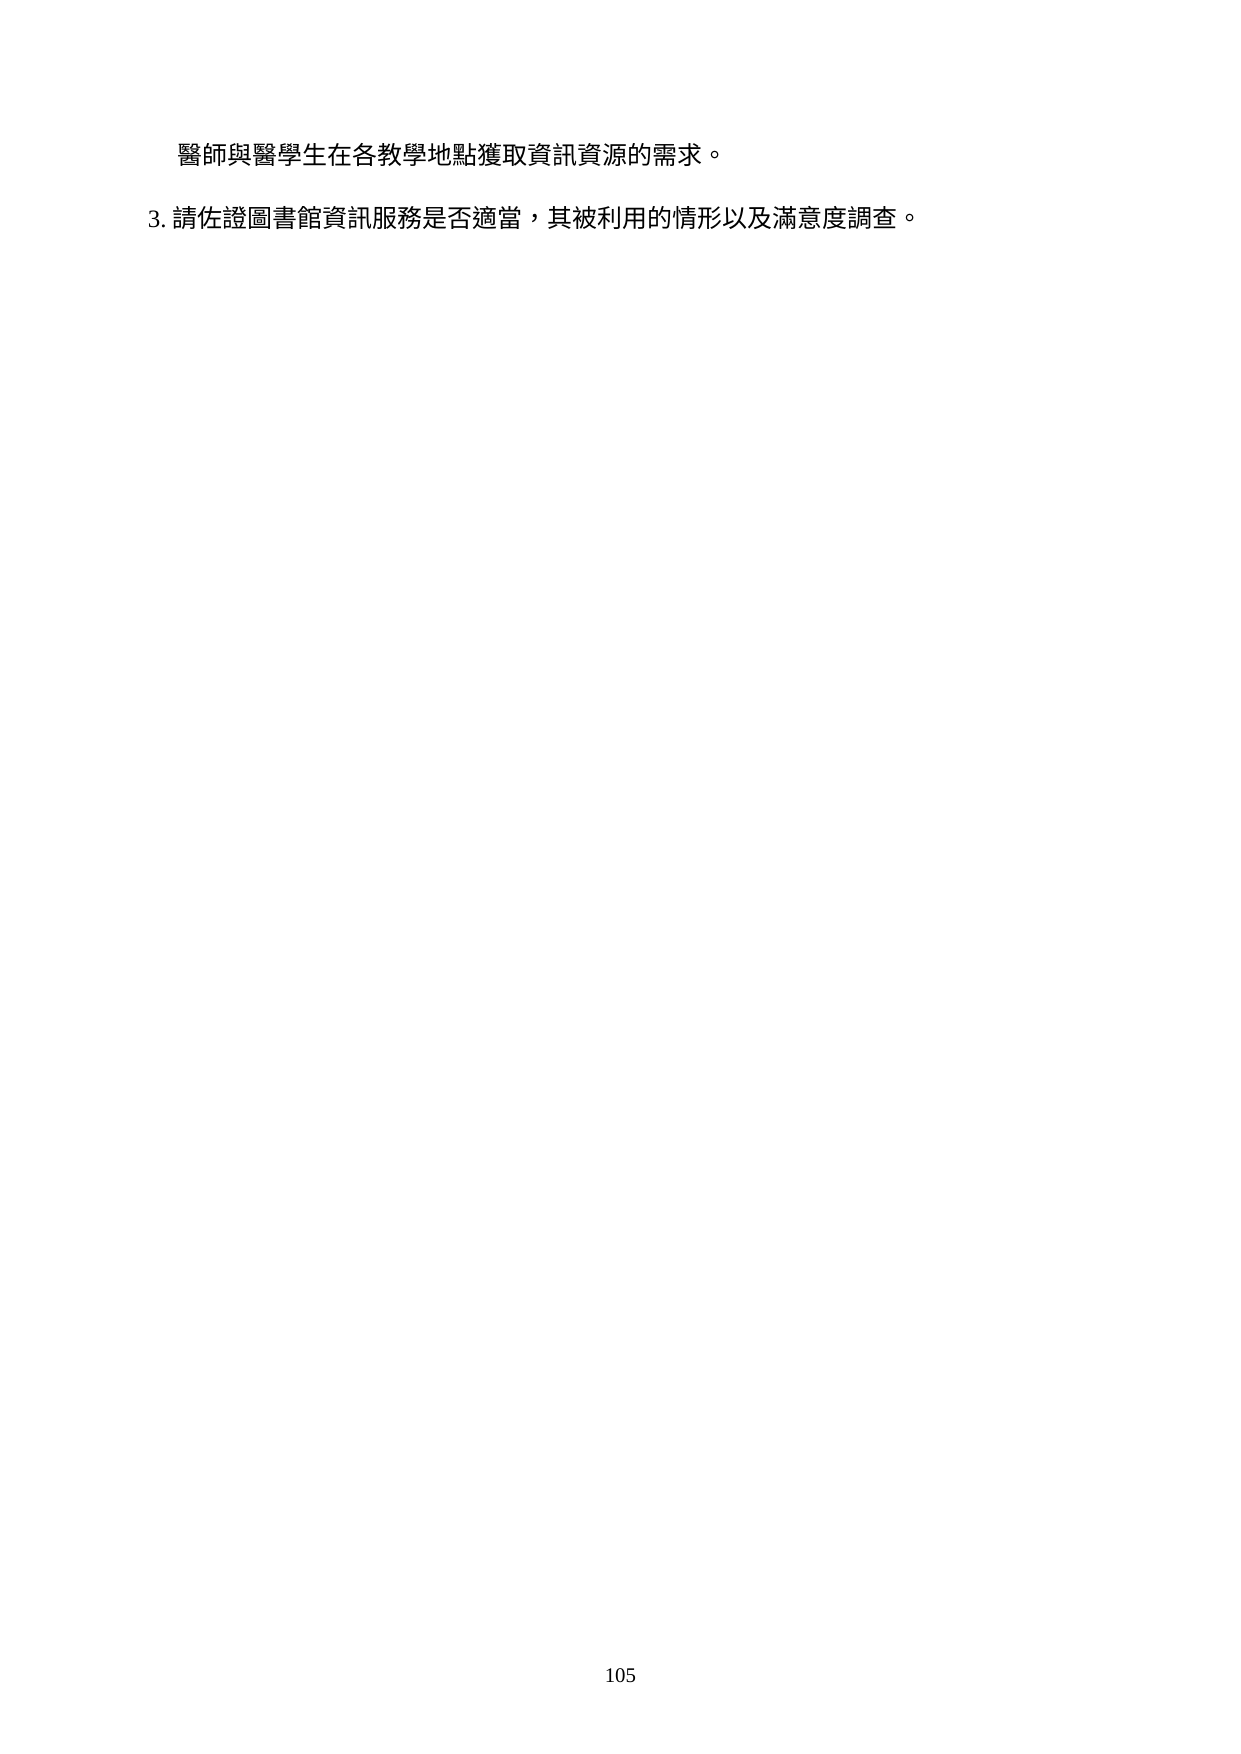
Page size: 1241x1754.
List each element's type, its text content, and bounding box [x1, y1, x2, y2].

list 請佐證圖書館資訊服務是否適當，其被利用的情形以及滿意度調查。 [148, 175, 1122, 237]
list 醫師與醫學生在各教學地點獲取資訊資源的需求。 [148, 112, 1122, 175]
